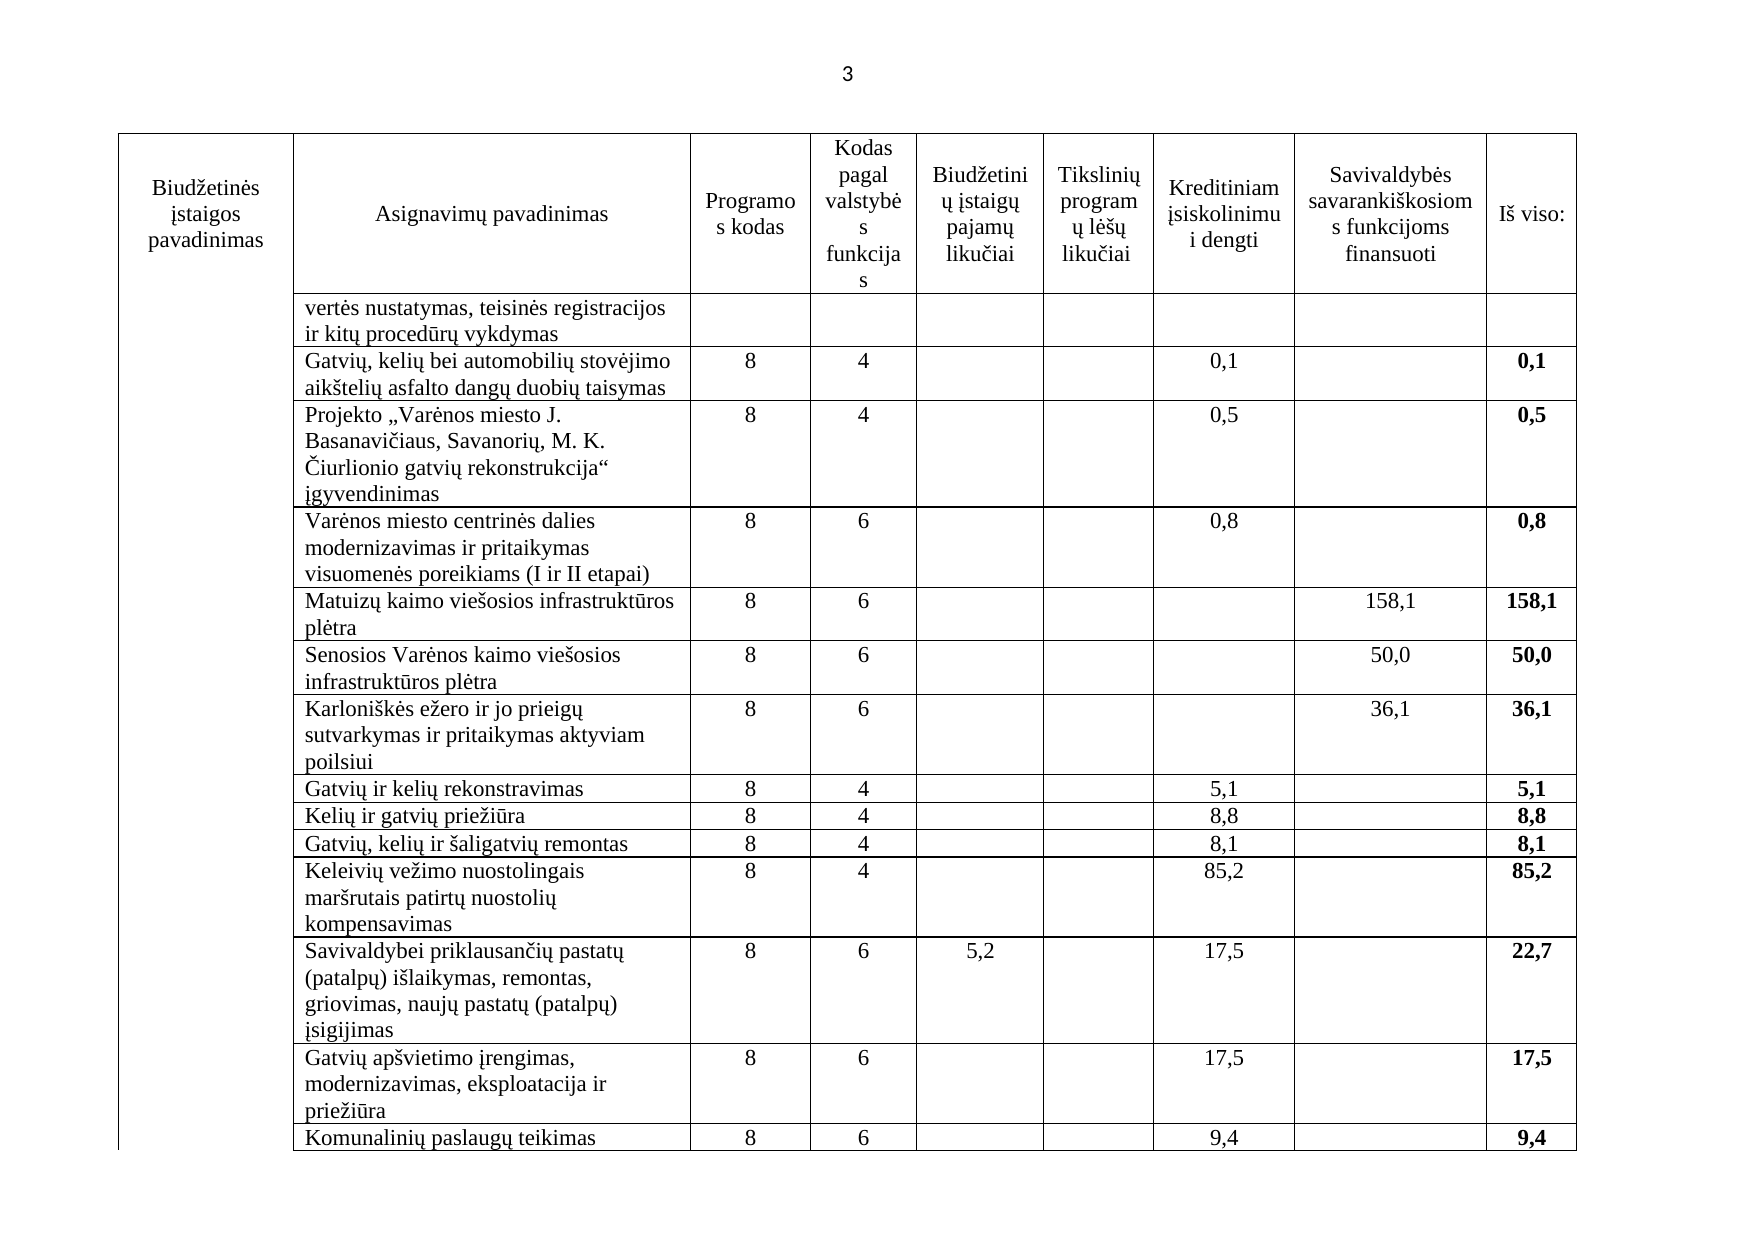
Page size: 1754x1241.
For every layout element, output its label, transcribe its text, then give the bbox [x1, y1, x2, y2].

table_cell 0,5 [1487, 401, 1576, 506]
table_cell Gatvių, kelių ir šaligatvių remontas [294, 830, 690, 856]
table_cell [1295, 775, 1486, 802]
table_cell 8,1 [1487, 830, 1576, 856]
table_cell [917, 347, 1043, 400]
table_cell 158,1 [1295, 588, 1486, 640]
table_cell [917, 803, 1043, 829]
table_cell [1044, 294, 1153, 346]
table_cell [917, 695, 1043, 774]
table_cell [1044, 775, 1153, 802]
table_header Iš viso: [1487, 134, 1576, 292]
table_cell [119, 346, 293, 400]
table_cell [119, 400, 293, 506]
table_cell 8,8 [1154, 803, 1294, 829]
table_cell [119, 293, 293, 346]
table_cell 85,2 [1154, 858, 1294, 936]
table_cell 0,5 [1154, 401, 1294, 506]
table_cell 8 [691, 401, 810, 506]
table_cell [917, 775, 1043, 802]
table_cell [1044, 695, 1153, 774]
table_cell 8 [691, 803, 810, 829]
table_cell [1295, 1124, 1486, 1150]
table_cell [1044, 1124, 1153, 1150]
table_cell [1044, 641, 1153, 694]
table_cell [917, 1044, 1043, 1123]
table_cell Komunalinių paslaugų teikimas [294, 1124, 690, 1150]
table_cell Gatvių apšvietimo įrengimas, modernizavimas, eksploatacija ir priežiūra [294, 1044, 690, 1123]
table_cell Matuizų kaimo viešosios infrastruktūros plėtra [294, 588, 690, 640]
table_cell 5,1 [1487, 775, 1576, 802]
table_cell [119, 694, 293, 774]
table_cell [119, 1123, 293, 1150]
table_cell [119, 1043, 293, 1123]
table_header Kodas pagal valstybės funkcijas [811, 134, 916, 292]
table_cell [119, 936, 293, 1043]
table_cell Savivaldybei priklausančių pastatų (patalpų) išlaikymas, remontas, griovimas, naujų pastatų (patalpų) įsigijimas [294, 938, 690, 1043]
table_cell [917, 1124, 1043, 1150]
table_cell [1154, 294, 1294, 346]
table_cell Karloniškės ežero ir jo prieigų sutvarkymas ir pritaikymas aktyviam poilsiui [294, 695, 690, 774]
table_cell 8,1 [1154, 830, 1294, 856]
table_cell 4 [811, 775, 916, 802]
table_cell Varėnos miesto centrinės dalies modernizavimas ir pritaikymas visuomenės poreikiams (I ir II etapai) [294, 508, 690, 587]
table_cell 8 [691, 508, 810, 587]
table_header Savivaldybės savarankiškosioms funkcijoms finansuoti [1295, 134, 1486, 292]
table_cell 8 [691, 775, 810, 802]
table_cell 8 [691, 858, 810, 936]
table_cell 8 [691, 830, 810, 856]
table_cell Senosios Varėnos kaimo viešosios infrastruktūros plėtra [294, 641, 690, 694]
table_cell 0,1 [1487, 347, 1576, 400]
table_cell 9,4 [1487, 1124, 1576, 1150]
table_cell 8 [691, 695, 810, 774]
table_cell [1044, 938, 1153, 1043]
table_cell 6 [811, 508, 916, 587]
table_cell vertės nustatymas, teisinės registracijos ir kitų procedūrų vykdymas [294, 294, 690, 346]
table_cell 6 [811, 1124, 916, 1150]
table_cell 8 [691, 1124, 810, 1150]
table_cell [119, 640, 293, 694]
table_cell [1295, 294, 1486, 346]
table_cell [1295, 803, 1486, 829]
table_cell [119, 802, 293, 829]
table_cell [1154, 641, 1294, 694]
table_cell 50,0 [1487, 641, 1576, 694]
table_cell 0,1 [1154, 347, 1294, 400]
table_cell [1044, 401, 1153, 506]
table_cell 17,5 [1487, 1044, 1576, 1123]
table_cell 6 [811, 1044, 916, 1123]
table_cell [119, 829, 293, 856]
table_cell [1295, 508, 1486, 587]
table_cell 8 [691, 347, 810, 400]
table_cell [1044, 508, 1153, 587]
table_cell 4 [811, 347, 916, 400]
table_cell Gatvių ir kelių rekonstravimas [294, 775, 690, 802]
table_cell 17,5 [1154, 938, 1294, 1043]
table_cell [917, 641, 1043, 694]
table_cell 9,4 [1154, 1124, 1294, 1150]
table_cell [1044, 803, 1153, 829]
table_cell 36,1 [1295, 695, 1486, 774]
table_cell 85,2 [1487, 858, 1576, 936]
table_cell [917, 401, 1043, 506]
table_header Biudžetinių įstaigų pajamų likučiai [917, 134, 1043, 292]
table_cell 8 [691, 588, 810, 640]
table_cell 5,2 [917, 938, 1043, 1043]
table_cell [917, 858, 1043, 936]
table_cell 22,7 [1487, 938, 1576, 1043]
table_cell 6 [811, 695, 916, 774]
table_cell 6 [811, 641, 916, 694]
table_cell [1044, 347, 1153, 400]
table_cell [691, 294, 810, 346]
table_cell 8 [691, 641, 810, 694]
table_cell [119, 587, 293, 640]
table_cell 0,8 [1487, 508, 1576, 587]
table_cell [917, 830, 1043, 856]
table_cell [917, 508, 1043, 587]
table_cell [1154, 695, 1294, 774]
table_cell 4 [811, 803, 916, 829]
table_cell [1044, 1044, 1153, 1123]
table_cell 6 [811, 938, 916, 1043]
table_cell 8,8 [1487, 803, 1576, 829]
table_cell 4 [811, 830, 916, 856]
table_cell 36,1 [1487, 695, 1576, 774]
table_cell [1295, 347, 1486, 400]
table_cell [1295, 1044, 1486, 1123]
table_header Programos kodas [691, 134, 810, 292]
table_cell [1487, 294, 1576, 346]
table_cell 5,1 [1154, 775, 1294, 802]
table_cell [119, 506, 293, 587]
table_cell [1044, 858, 1153, 936]
table_cell [1154, 588, 1294, 640]
table_cell [1295, 401, 1486, 506]
table_cell 17,5 [1154, 1044, 1294, 1123]
table_cell [1295, 858, 1486, 936]
table_cell Keleivių vežimo nuostolingais maršrutais patirtų nuostolių kompensavimas [294, 858, 690, 936]
table_cell 6 [811, 588, 916, 640]
table_cell [1295, 938, 1486, 1043]
table_cell 4 [811, 401, 916, 506]
table_cell Projekto „Varėnos miesto J. Basanavičiaus, Savanorių, M. K. Čiurlionio gatvių rekonstrukcija“ įgyvendinimas [294, 401, 690, 506]
table_cell [1044, 830, 1153, 856]
table_cell Kelių ir gatvių priežiūra [294, 803, 690, 829]
table_header Tikslinių programų lėšų likučiai [1044, 134, 1153, 292]
table_cell [119, 856, 293, 936]
table_cell [119, 774, 293, 802]
table_cell 8 [691, 1044, 810, 1123]
table_cell [811, 294, 916, 346]
table_cell 0,8 [1154, 508, 1294, 587]
table_cell 8 [691, 938, 810, 1043]
table_cell 50,0 [1295, 641, 1486, 694]
table_cell 158,1 [1487, 588, 1576, 640]
table_cell [1295, 830, 1486, 856]
table_header Asignavimų pavadinimas [294, 134, 690, 292]
table_cell 4 [811, 858, 916, 936]
table_header Kreditiniam įsiskolinimui dengti [1154, 134, 1294, 292]
table_cell [1044, 588, 1153, 640]
table_cell [917, 588, 1043, 640]
table_header Biudžetinės įstaigos pavadinimas [119, 134, 293, 292]
table_cell [917, 294, 1043, 346]
table_cell Gatvių, kelių bei automobilių stovėjimo aikštelių asfalto dangų duobių taisymas [294, 347, 690, 400]
